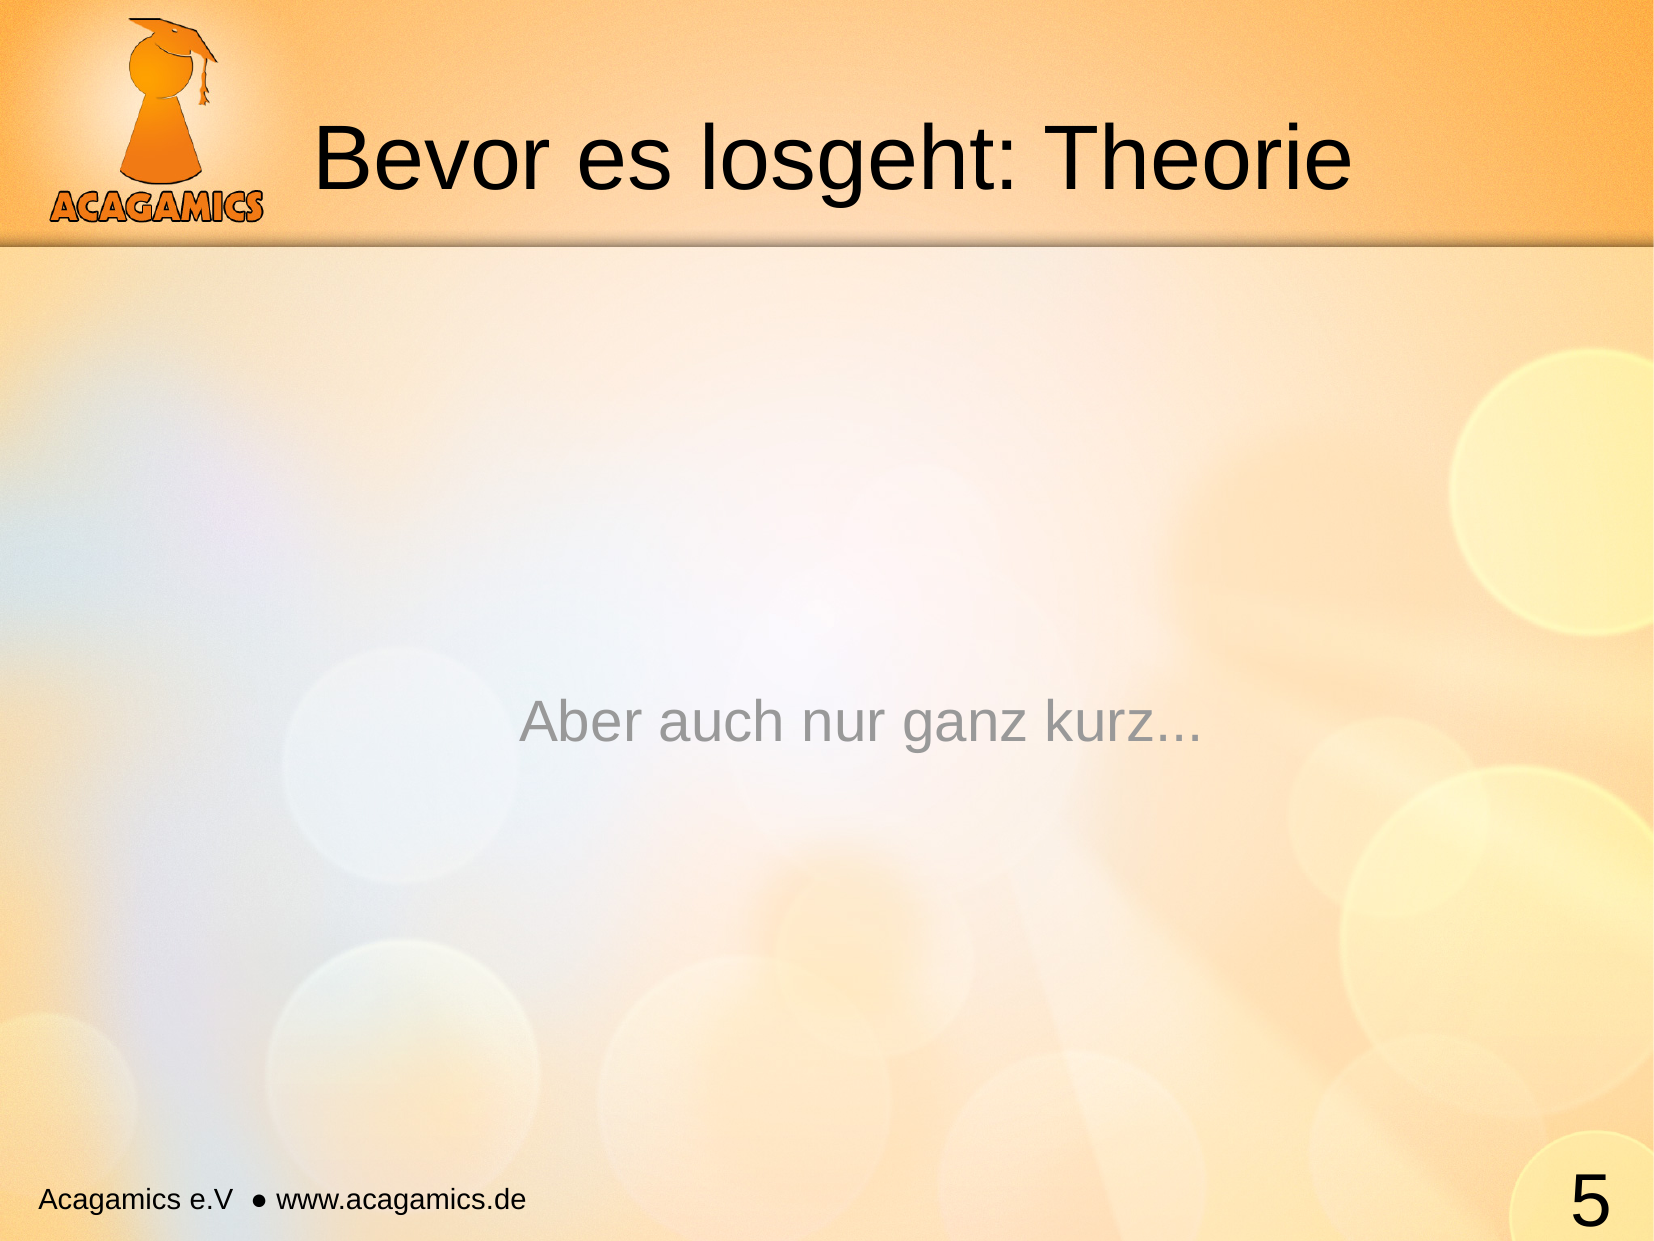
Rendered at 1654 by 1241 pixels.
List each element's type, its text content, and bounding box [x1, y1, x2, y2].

picture [0, 0, 1654, 1241]
title Bevor es losgeht: Theorie [82, 49, 1571, 257]
text_box [1517, 1151, 1654, 1241]
list Aber auch nur ganz kurz... [82, 290, 1571, 1154]
